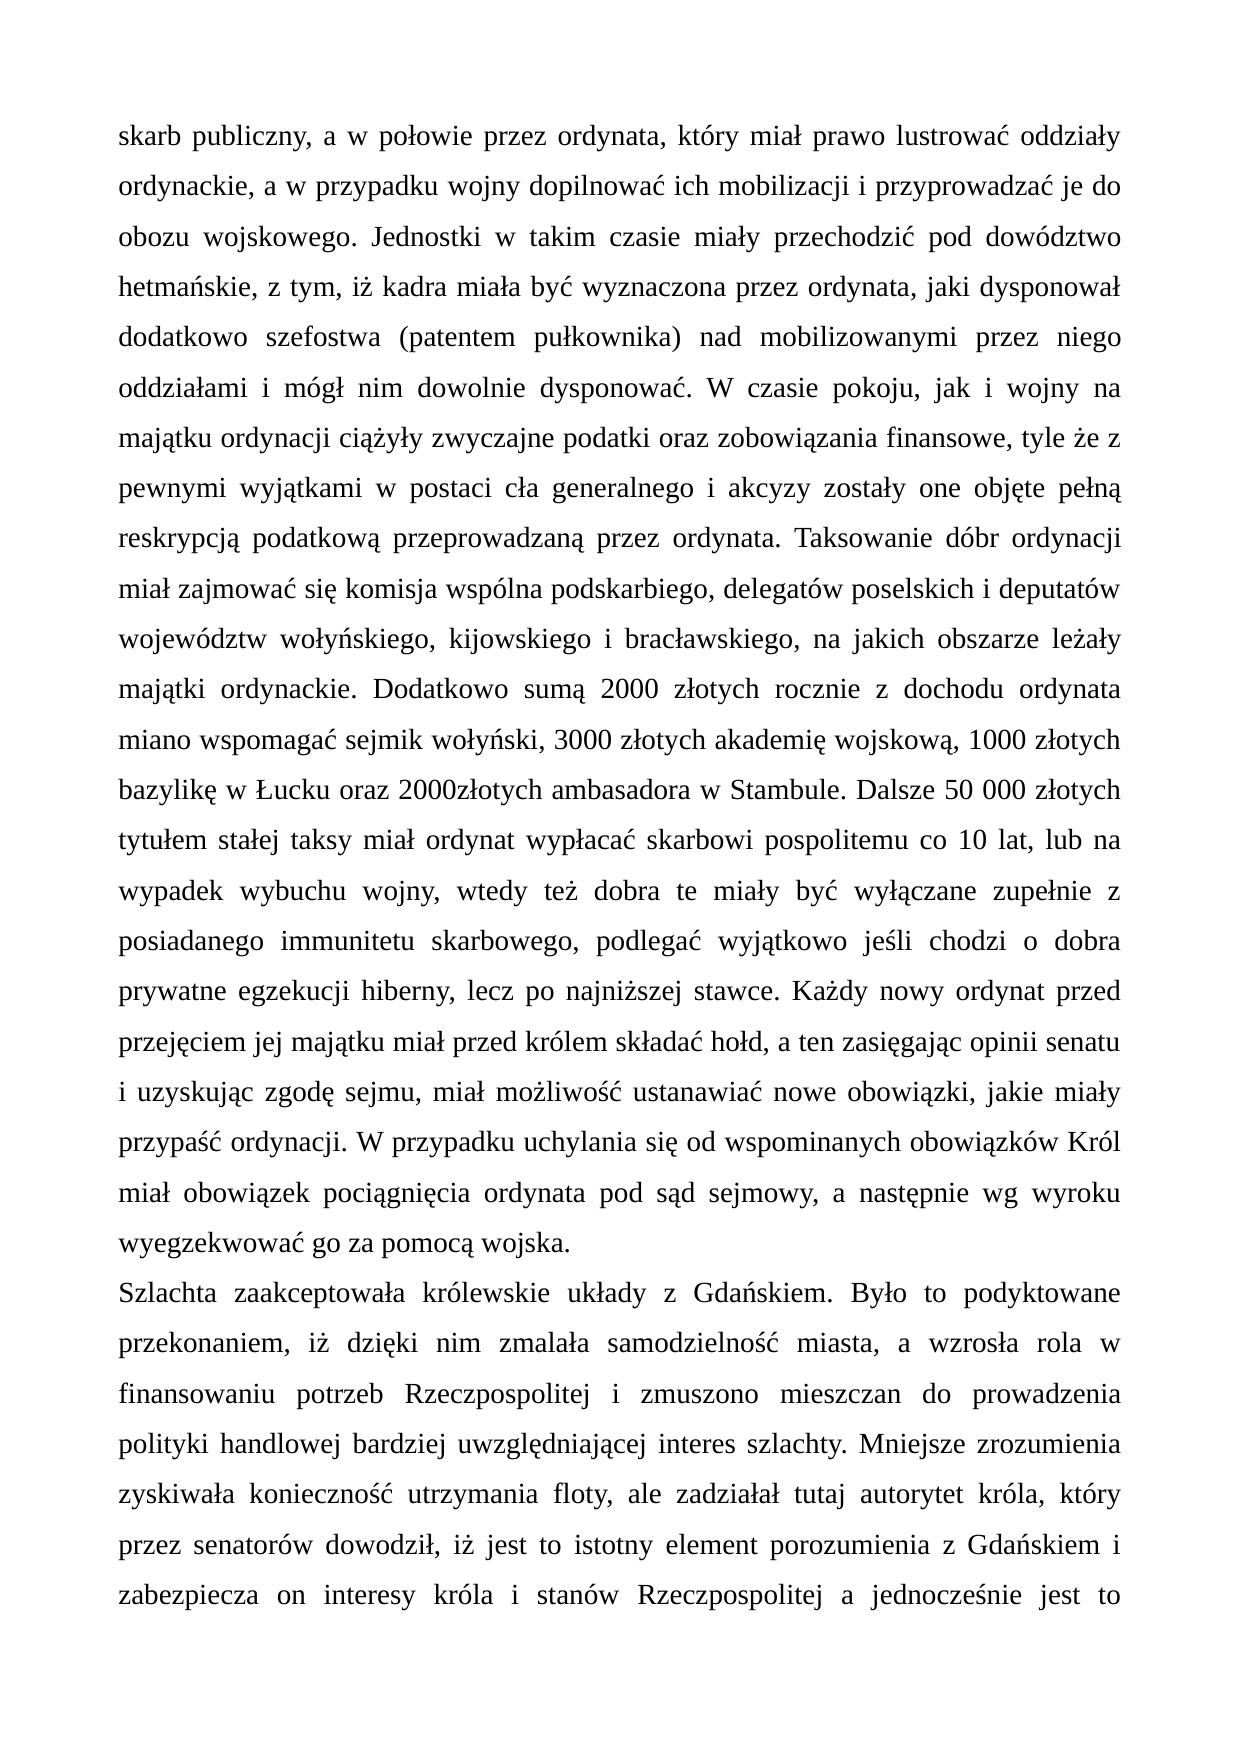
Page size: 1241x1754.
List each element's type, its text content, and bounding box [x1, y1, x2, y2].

text skarb publiczny, a w połowie przez ordynata, który miał prawo lustrować oddziały ordynackie, a w przypadku wojny dopilnować ich mobilizacji i przyprowadzać je do obozu wojskowego. Jednostki w takim czasie miały przechodzić pod dowództwo hetmańskie, z tym, iż kadra miała być wyznaczona przez ordynata, jaki dysponował dodatkowo szefostwa (patentem pułkownika) nad mobilizowanymi przez niego oddziałami i mógł nim dowolnie dysponować. W czasie pokoju, jak i wojny na majątku ordynacji ciążyły zwyczajne podatki oraz zobowiązania finansowe, tyle że z pewnymi wyjątkami w postaci cła generalnego i akcyzy zostały one objęte pełną reskrypcją podatkową przeprowadzaną przez ordynata. Taksowanie dóbr ordynacji miał zajmować się komisja wspólna podskarbiego, delegatów poselskich i deputatów województw wołyńskiego, kijowskiego i bracławskiego, na jakich obszarze leżały majątki ordynackie. Dodatkowo sumą 2000 złotych rocznie z dochodu ordynata miano wspomagać sejmik wołyński, 3000 złotych akademię wojskową, 1000 złotych bazylikę w Łucku oraz 2000złotych ambasadora w Stambule. Dalsze 50 000 złotych tytułem stałej taksy miał ordynat wypłacać skarbowi pospolitemu co 10 lat, lub na wypadek wybuchu wojny, wtedy też dobra te miały być wyłączane zupełnie z posiadanego immunitetu skarbowego, podlegać wyjątkowo jeśli chodzi o dobra prywatne egzekucji hiberny, lecz po najniższej stawce. Każdy nowy ordynat przed przejęciem jej majątku miał przed królem składać hołd, a ten zasięgając opinii senatu i uzyskując zgodę sejmu, miał możliwość ustanawiać nowe obowiązki, jakie miały przypaść ordynacji. W przypadku uchylania się od wspominanych obowiązków Król miał obowiązek pociągnięcia ordynata pod sąd sejmowy, a następnie wg wyroku wyegzekwować go za pomocą wojska. [118, 118, 1122, 1258]
text Szlachta zaakceptowała królewskie układy z Gdańskiem. Było to podyktowane przekonaniem, iż dzięki nim zmalała samodzielność miasta, a wzrosła rola w finansowaniu potrzeb Rzeczpospolitej i zmuszono mieszczan do prowadzenia polityki handlowej bardziej uwzględniającej interes szlachty. Mniejsze zrozumienia zyskiwała konieczność utrzymania floty, ale zadziałał tutaj autorytet króla, który przez senatorów dowodził, iż jest to istotny element porozumienia z Gdańskiem i zabezpiecza on interesy króla i stanów Rzeczpospolitej a jednocześnie jest to [118, 1275, 1122, 1611]
